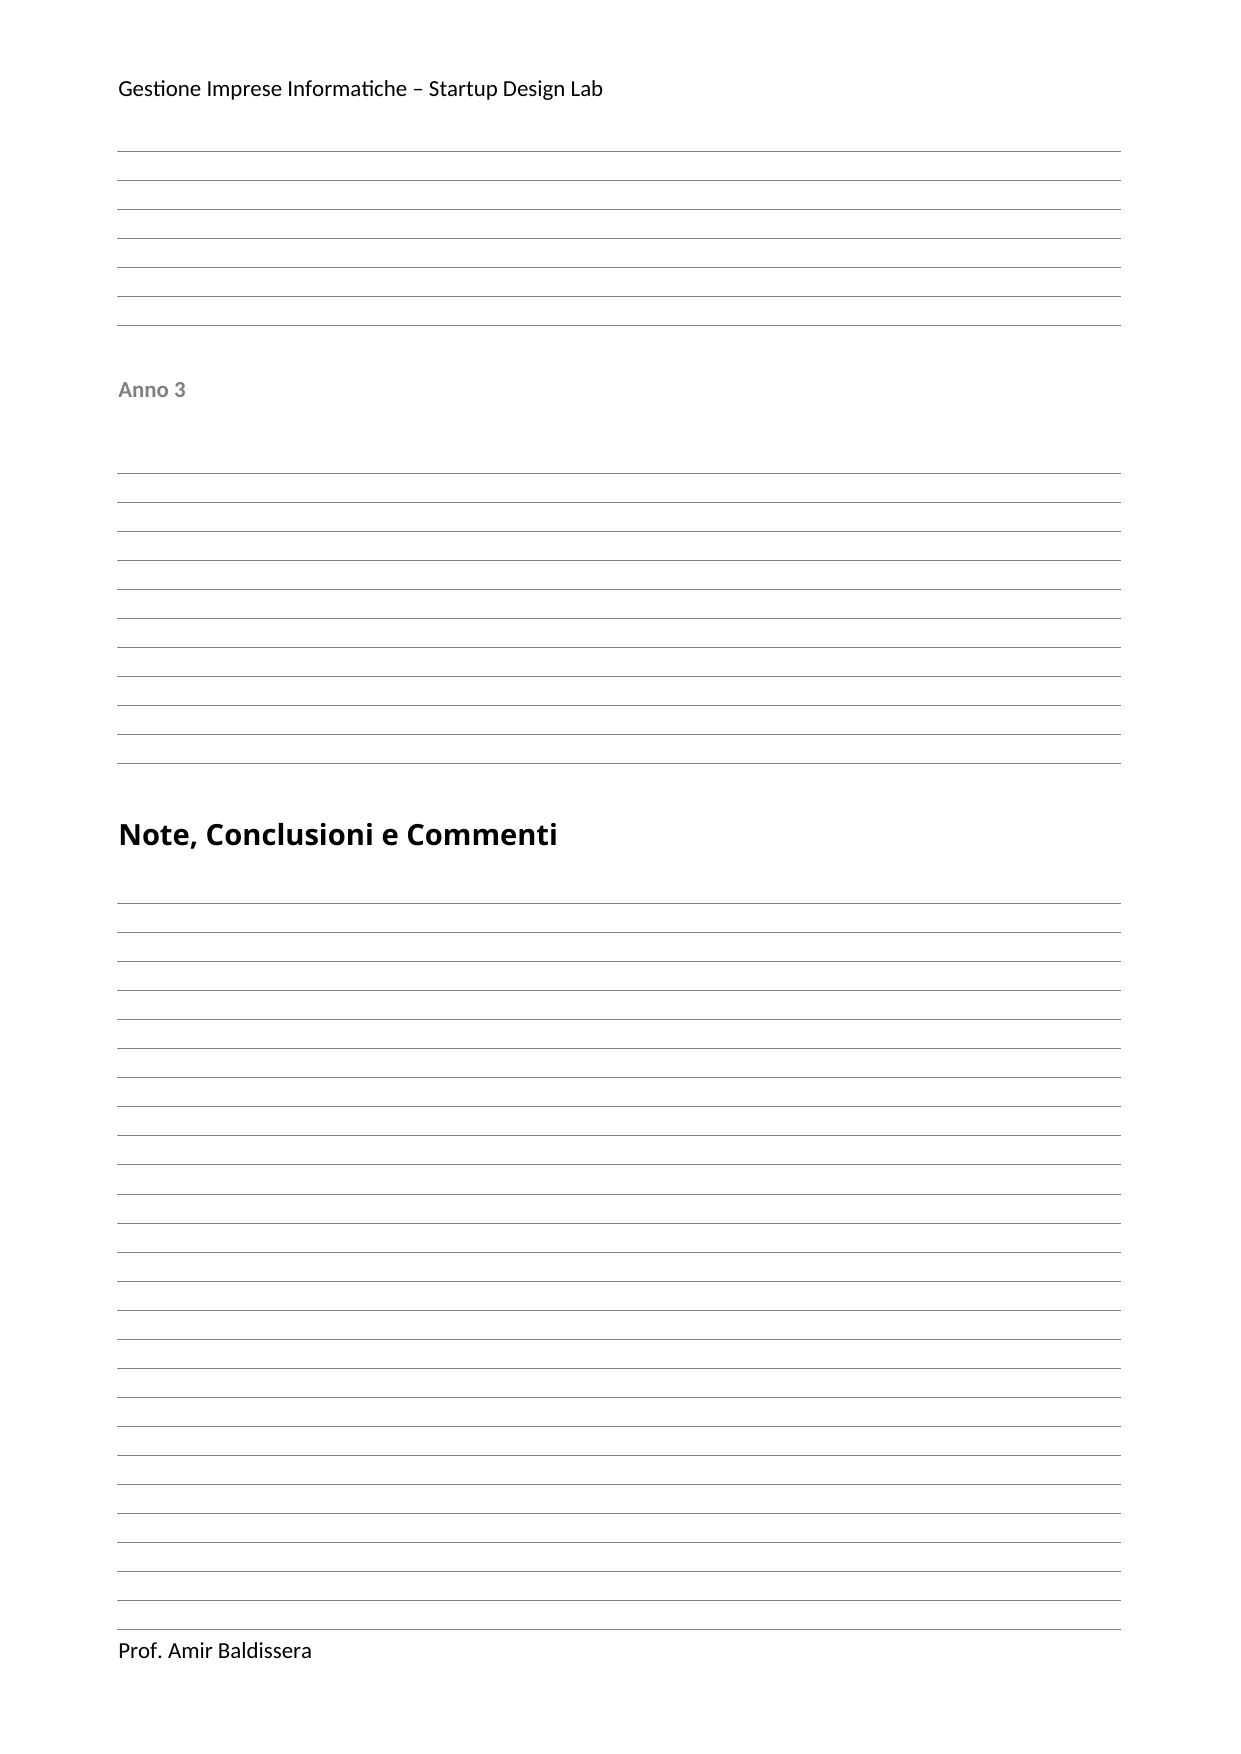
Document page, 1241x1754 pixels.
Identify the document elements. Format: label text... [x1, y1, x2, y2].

table_cell [117, 735, 1121, 763]
text Anno 3 [118, 375, 1122, 403]
table_cell [117, 619, 1121, 647]
table_cell [117, 503, 1121, 531]
table_cell [117, 1107, 1121, 1135]
table_cell [117, 1572, 1121, 1600]
table_cell [117, 561, 1121, 589]
table_cell [117, 268, 1121, 296]
table_cell [117, 239, 1121, 267]
table_cell [117, 590, 1121, 618]
table_cell [117, 1078, 1121, 1106]
table_cell [117, 297, 1121, 325]
table_cell [117, 1165, 1121, 1193]
table_cell [117, 648, 1121, 676]
table_header [117, 474, 1121, 502]
table_cell [117, 1282, 1121, 1310]
table_cell [117, 706, 1121, 734]
table_cell [117, 1543, 1121, 1571]
table_cell [117, 1427, 1121, 1455]
table_cell [117, 210, 1121, 238]
table_cell [117, 532, 1121, 560]
table_cell [117, 1136, 1121, 1164]
table_cell [117, 152, 1121, 180]
table_cell [117, 1311, 1121, 1339]
table_cell [117, 1601, 1121, 1629]
table_cell [117, 1195, 1121, 1222]
table_cell [117, 1369, 1121, 1397]
table_cell [117, 1398, 1121, 1426]
subtitle Note, Conclusioni e Commenti [118, 814, 1122, 854]
table_cell [117, 677, 1121, 705]
table_cell [117, 1340, 1121, 1368]
table_cell [117, 1514, 1121, 1542]
table_cell [117, 991, 1121, 1019]
table_header [117, 904, 1121, 932]
table_cell [117, 933, 1121, 961]
table_cell [117, 962, 1121, 990]
table_cell [117, 1020, 1121, 1048]
table_cell [117, 1253, 1121, 1281]
table_cell [117, 181, 1121, 209]
table_cell [117, 1049, 1121, 1077]
table_cell [117, 1224, 1121, 1252]
table_cell [117, 1456, 1121, 1484]
table_cell [117, 1485, 1121, 1513]
